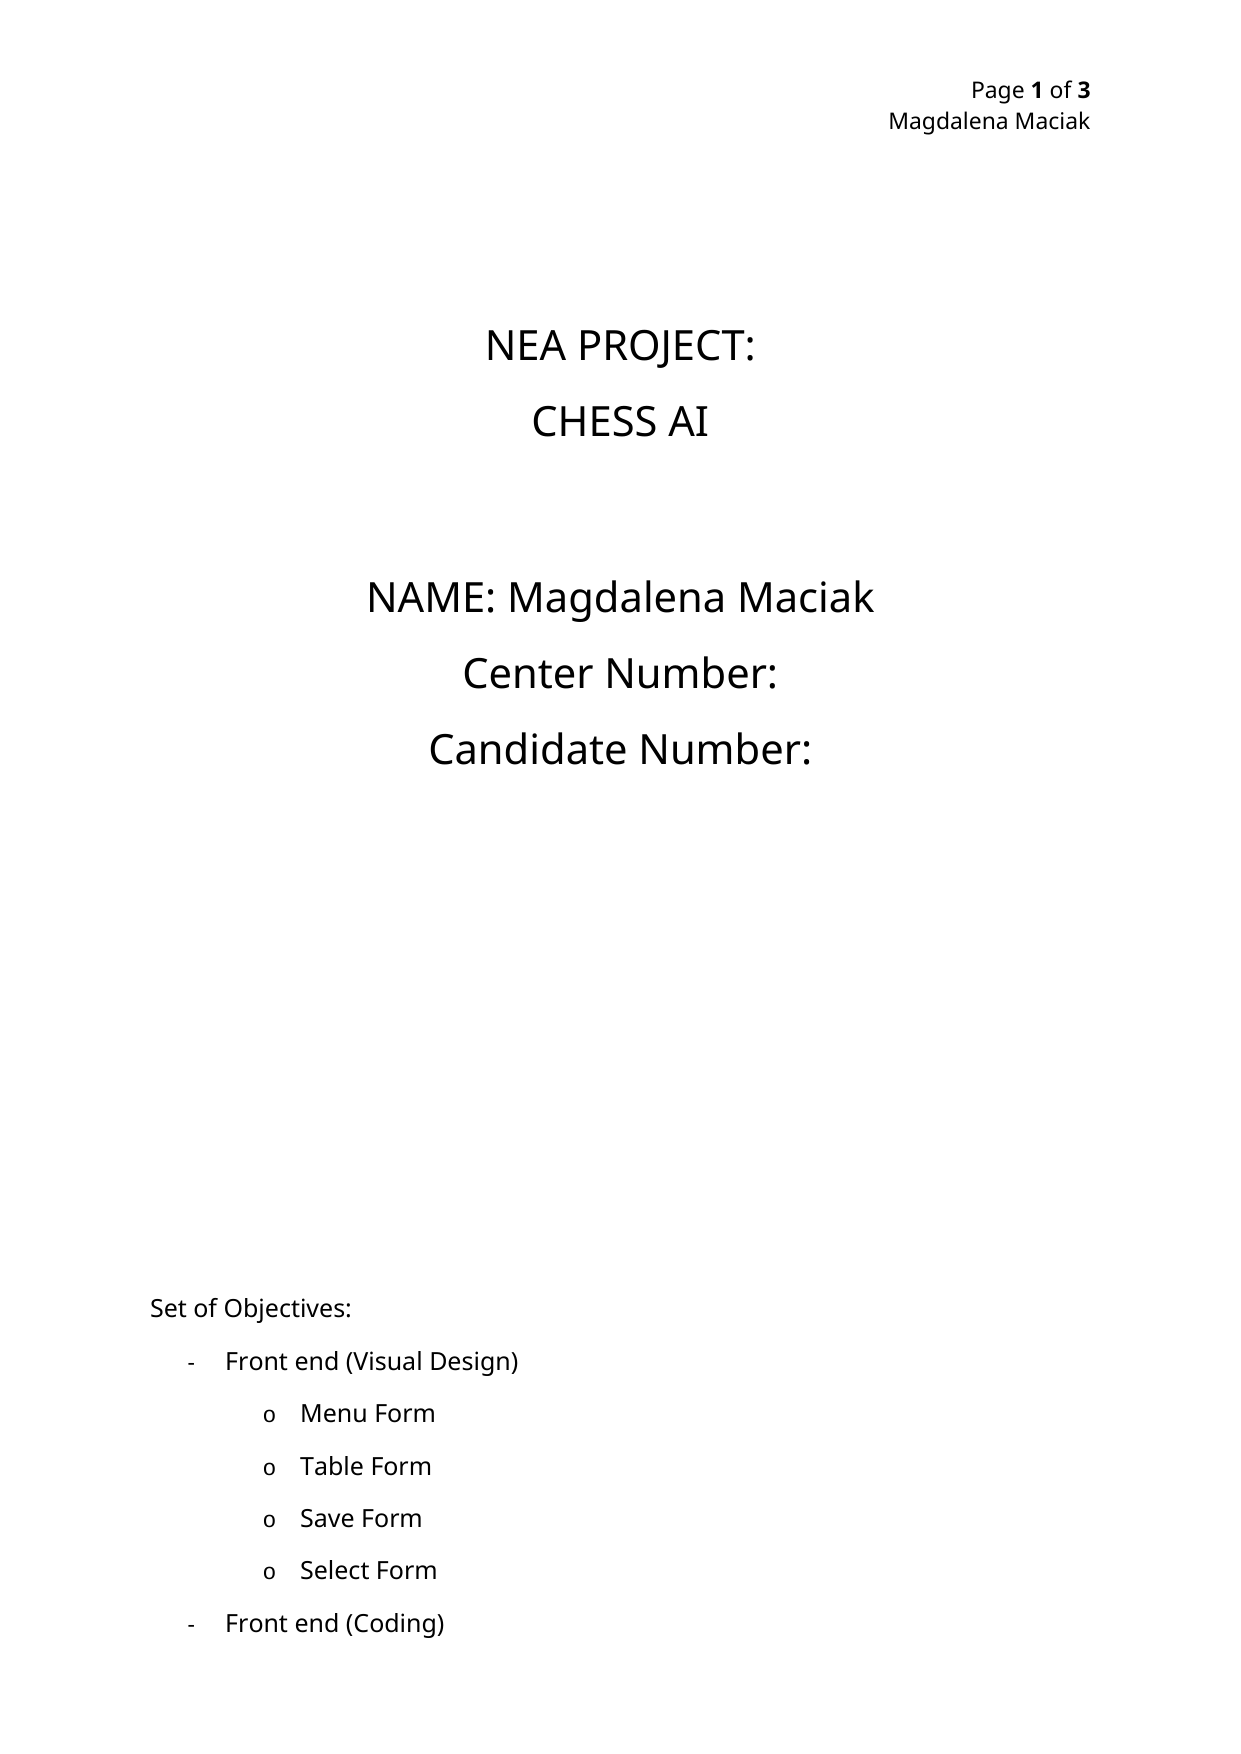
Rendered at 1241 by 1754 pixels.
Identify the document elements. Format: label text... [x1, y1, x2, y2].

text Candidate Number: [150, 720, 1090, 777]
list Select Form [262, 1553, 1090, 1587]
text Center Number: [150, 644, 1090, 700]
list Table Form [262, 1448, 1090, 1482]
text NEA PROJECT: [150, 316, 1090, 373]
text NAME: Magdalena Maciak [150, 567, 1090, 624]
list Front end (Coding) [187, 1605, 1090, 1639]
list Menu Form [262, 1396, 1090, 1430]
list Front end (Visual Design) [187, 1343, 1090, 1377]
text Set of Objectives: [150, 1291, 1090, 1325]
text CHESS AI [150, 392, 1090, 449]
list Save Form [262, 1501, 1090, 1534]
